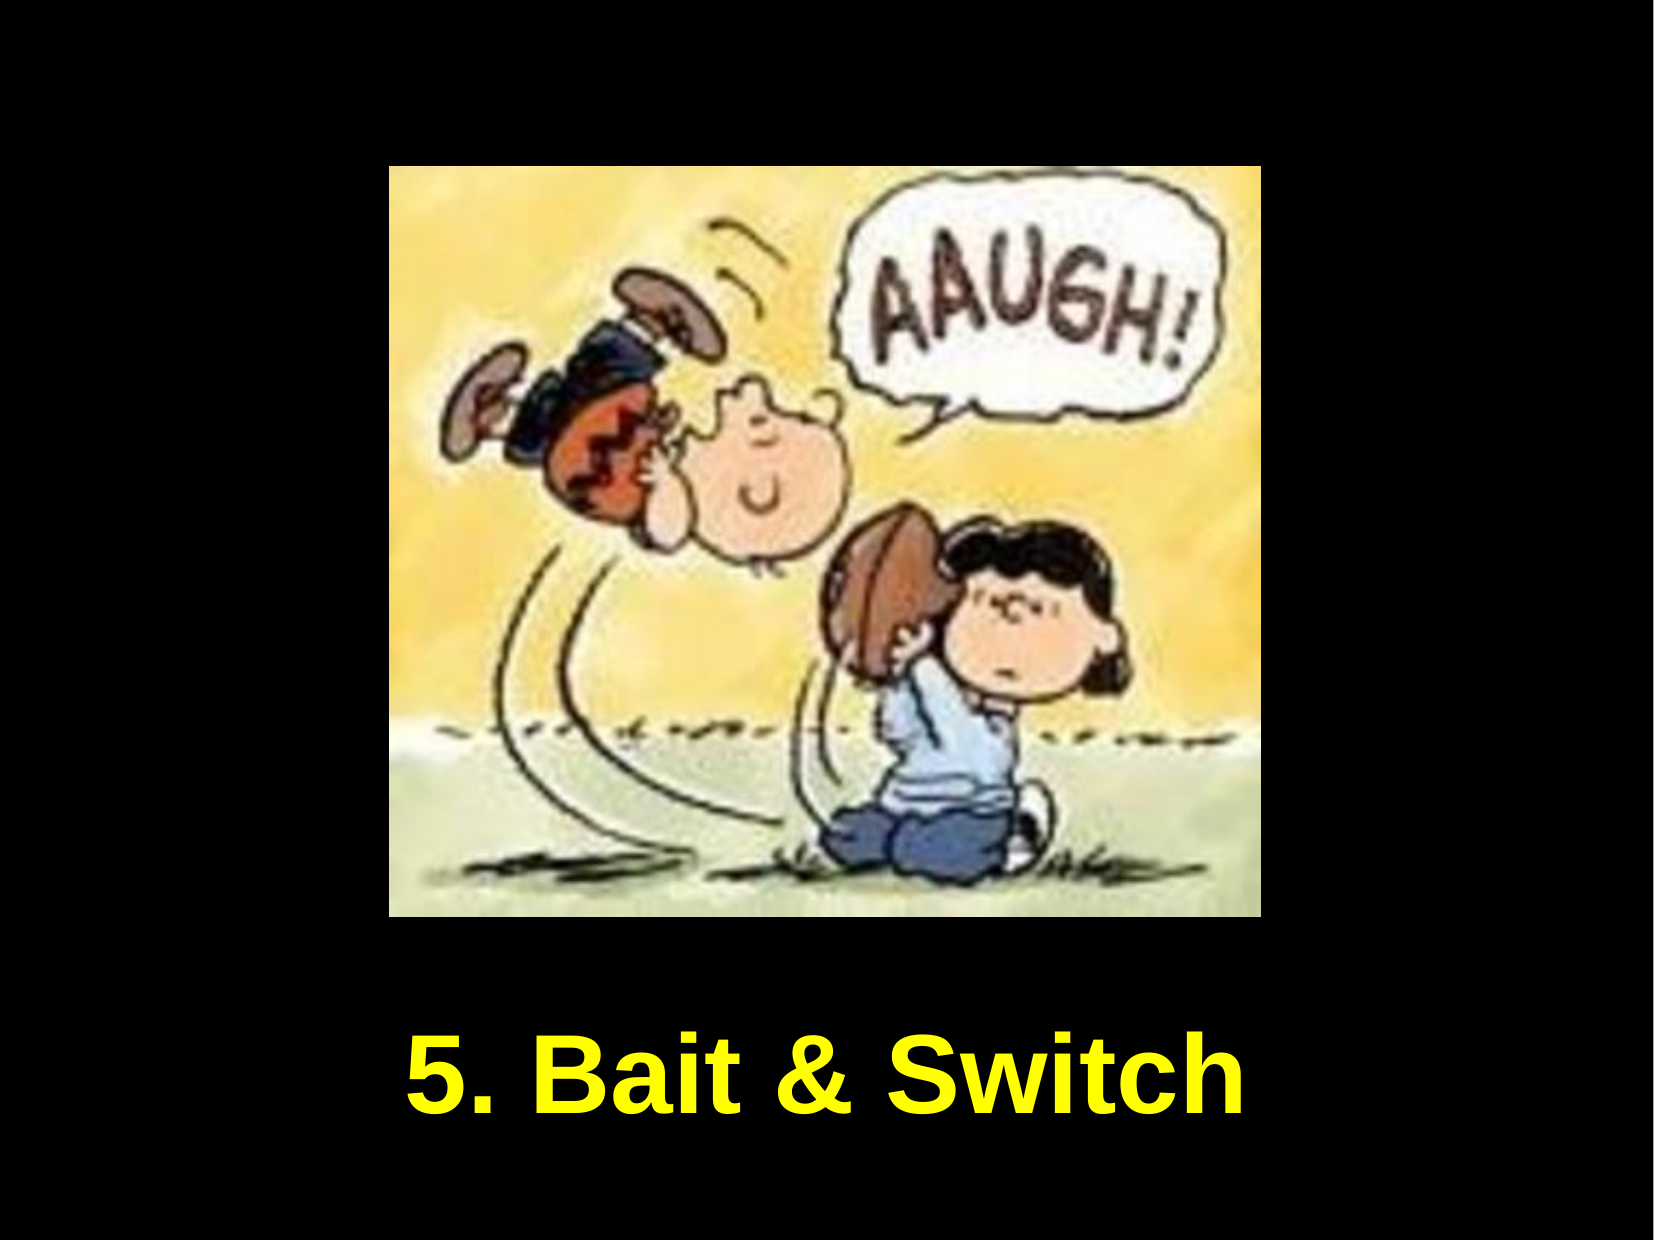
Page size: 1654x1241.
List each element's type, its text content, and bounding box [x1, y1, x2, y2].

picture [389, 166, 1261, 917]
title 5. Bait & Switch [82, 970, 1571, 1178]
